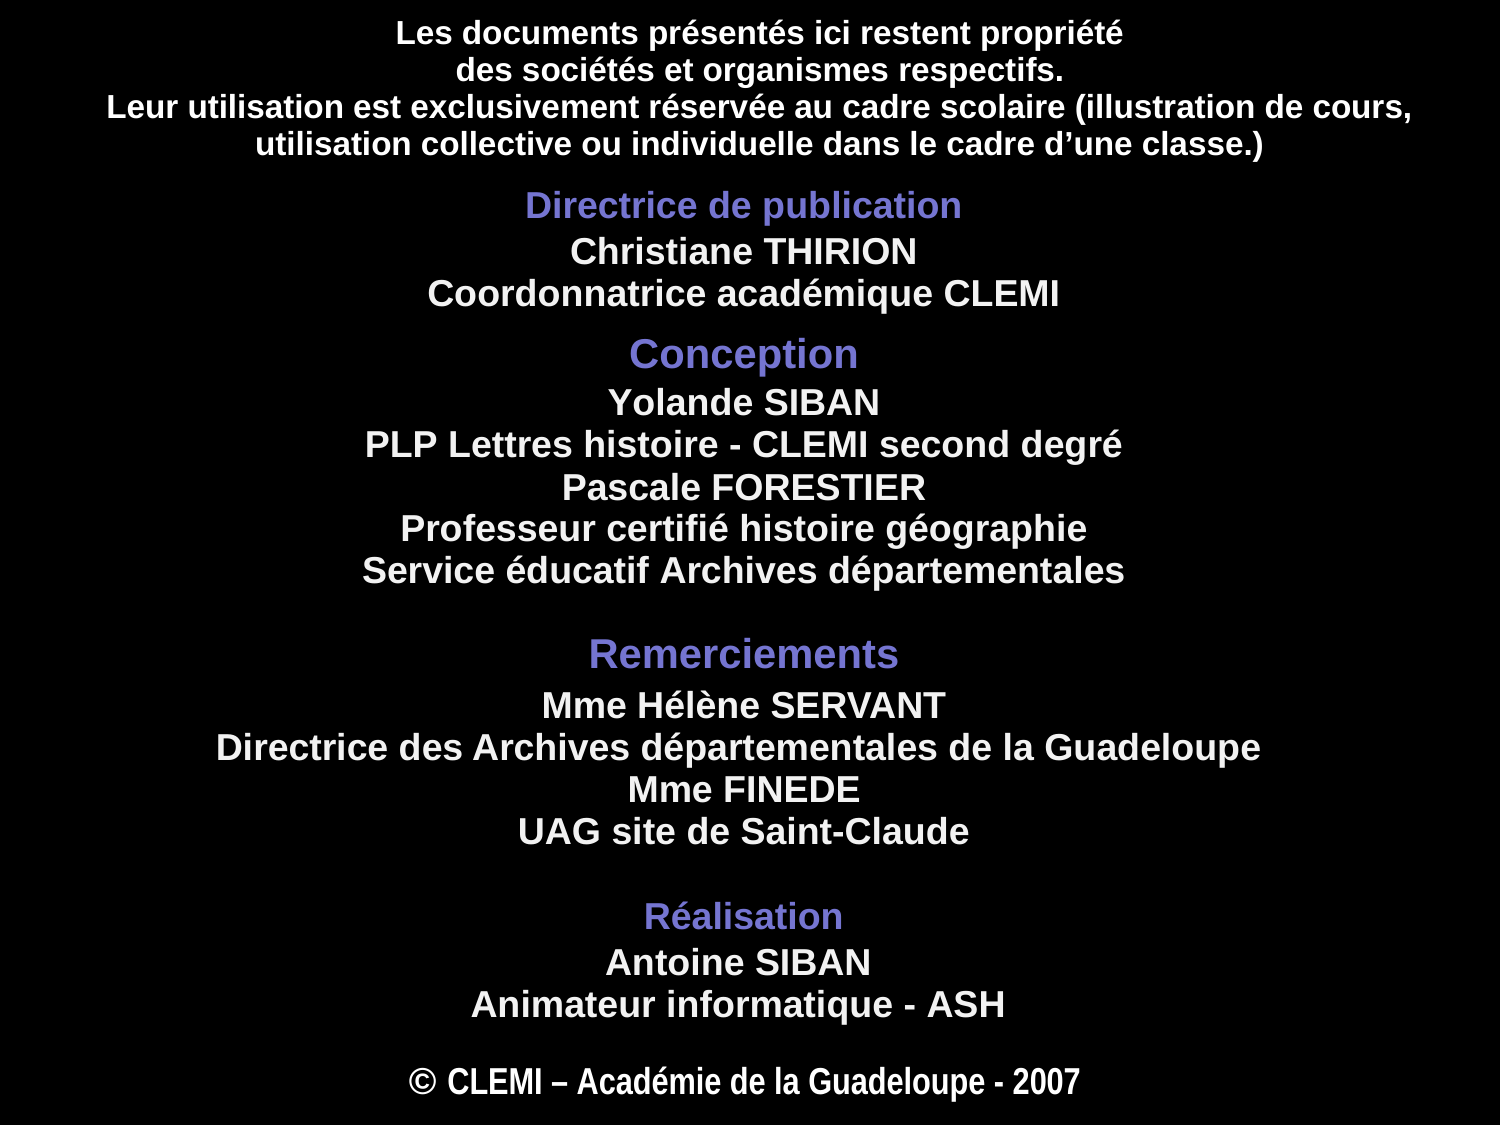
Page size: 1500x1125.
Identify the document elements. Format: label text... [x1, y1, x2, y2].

text_box Remerciements [328, 623, 1161, 686]
text_box Christiane THIRION Coordonnatrice académique CLEMI [41, 223, 1448, 323]
text_box Directrice de publication [328, 177, 1161, 235]
text_box Conception [328, 323, 1161, 374]
text_box Yolande SIBAN PLP Lettres histoire - CLEMI second degré Pascale FORESTIER Professeur certifié histoire géographie Service éducatif Archives départementales [35, 374, 1454, 600]
text_box © CLEMI – Académie de la Guadeloupe - 2007 [88, 1051, 1402, 1111]
text_box Antoine SIBAN Animateur informatique - ASH [29, 933, 1448, 1033]
text_box Réalisation [328, 887, 1161, 946]
text_box Les documents présentés ici restent propriété des sociétés et organismes respectifs. Leur utilisation est exclusivement réservée au cadre scolaire (illustration de cours, utilisation collective ou individuelle dans le cadre d’une classe.) [44, 7, 1477, 176]
text_box Mme Hélène SERVANT Directrice des Archives départementales de la Guadeloupe Mme FINEDE UAG site de Saint-Claude [35, 677, 1454, 861]
